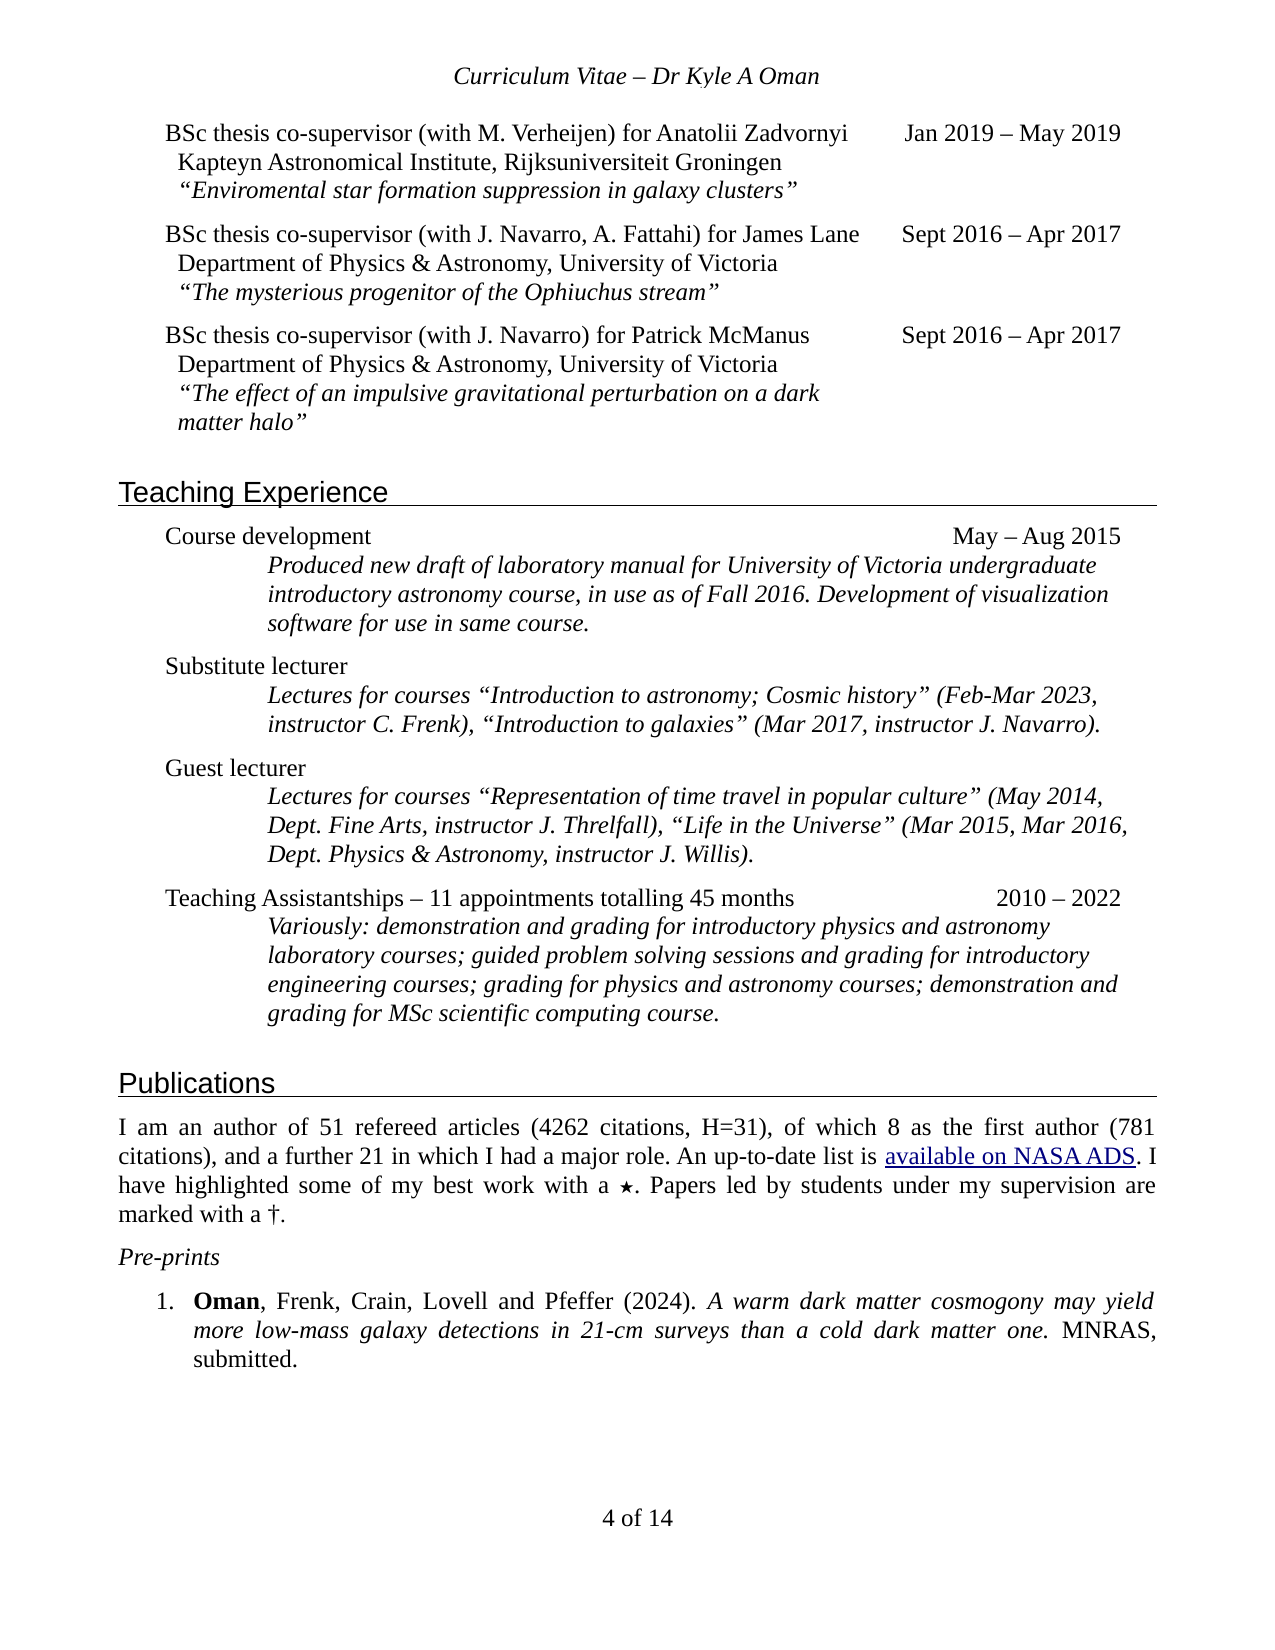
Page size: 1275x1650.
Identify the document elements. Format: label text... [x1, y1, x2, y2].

text Teaching Assistantships – 11 appointments totalling 45 months 2010 – 2022 Variously: demonstration and grading for introductory physics and astronomy laboratory courses; guided problem solving sessions and grading for introductory engineering courses; grading for physics and astronomy courses; demonstration and grading for MSc scientific computing course. [118, 883, 1157, 1026]
subtitle Teaching Experience [118, 475, 1157, 505]
text I am an author of 51 refereed articles (4262 citations, H=31), of which 8 as the first author (781 citations), and a further 21 in which I had a major role. An up-to-date list is available on NASA ADS. I have highlighted some of my best work with a ★. Papers led by students under my supervision are marked with a †. [118, 1112, 1157, 1227]
text Substitute lecturer Lectures for courses “Introduction to astronomy; Cosmic history” (Feb-Mar 2023, instructor C. Frenk), “Introduction to galaxies” (Mar 2017, instructor J. Navarro). [118, 651, 1157, 738]
subtitle Publications [118, 1066, 1157, 1096]
text Pre-prints [118, 1242, 1157, 1271]
text BSc thesis co-supervisor (with J. Navarro) for Patrick McManus Sept 2016 – Apr 2017 Department of Physics & Astronomy, University of Victoria “The effect of an impulsive gravitational perturbation on a dark matter halo” [118, 320, 1157, 435]
text BSc thesis co-supervisor (with M. Verheijen) for Anatolii Zadvornyi Jan 2019 – May 2019 Kapteyn Astronomical Institute, Rijksuniversiteit Groningen “Enviromental star formation suppression in galaxy clusters” [118, 118, 1157, 204]
list Oman, Frenk, Crain, Lovell and Pfeffer (2024). A warm dark matter cosmogony may yield more low-mass galaxy detections in 21-cm surveys than a cold dark matter one. MNRAS, submitted. [156, 1286, 1157, 1372]
text Course development May – Aug 2015 Produced new draft of laboratory manual for University of Victoria undergraduate introductory astronomy course, in use as of Fall 2016. Development of visualization software for use in same course. [118, 521, 1157, 636]
text Guest lecturer Lectures for courses “Representation of time travel in popular culture” (May 2014, Dept. Fine Arts, instructor J. Threlfall), “Life in the Universe” (Mar 2015, Mar 2016, Dept. Physics & Astronomy, instructor J. Willis). [118, 753, 1157, 868]
text BSc thesis co-supervisor (with J. Navarro, A. Fattahi) for James Lane Sept 2016 – Apr 2017 Department of Physics & Astronomy, University of Victoria “The mysterious progenitor of the Ophiuchus stream” [118, 219, 1157, 305]
